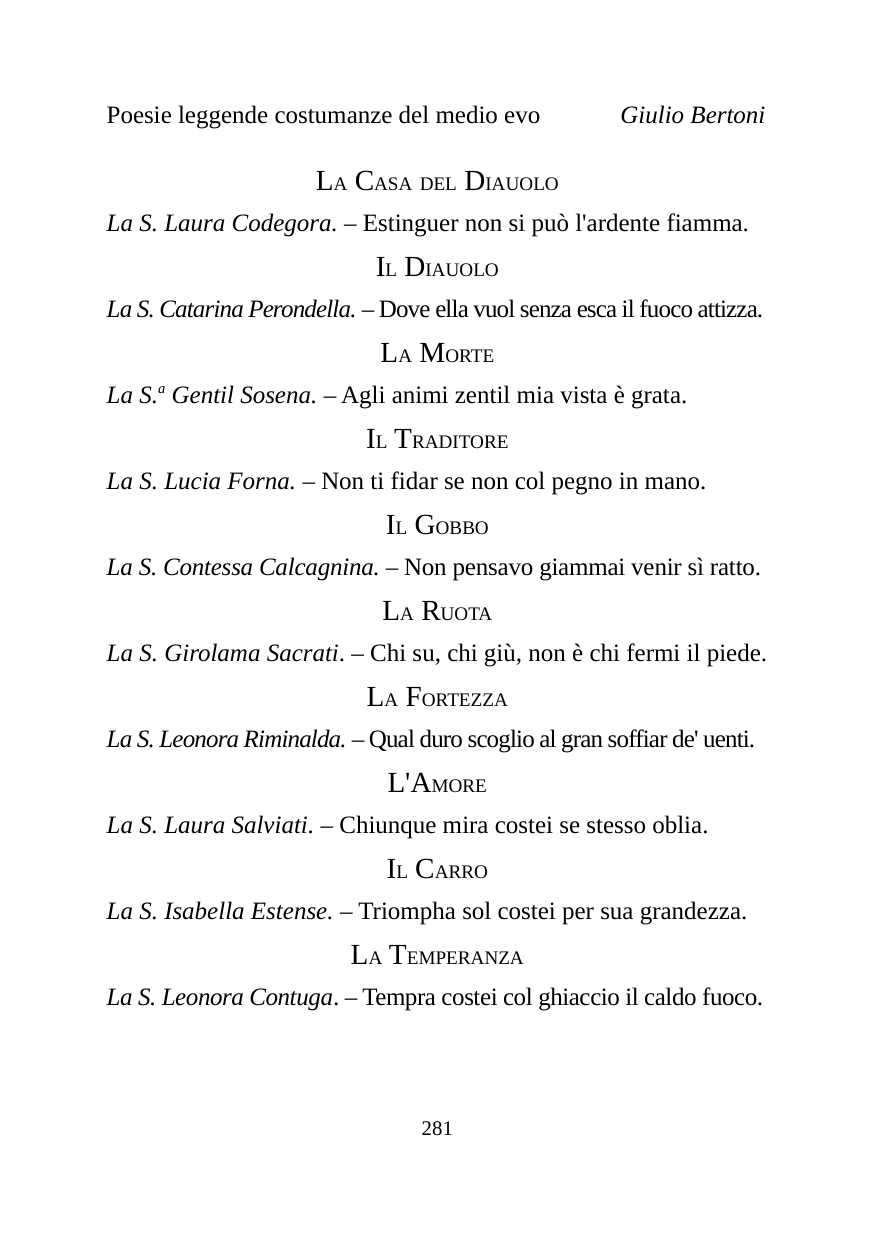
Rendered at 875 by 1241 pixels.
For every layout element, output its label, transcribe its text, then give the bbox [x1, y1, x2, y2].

text La S. Laura Codegora. – Estinguer non si può l'ardente fiamma. [106, 208, 768, 237]
text La Temperanza [106, 937, 768, 971]
text L'Amore [106, 765, 768, 798]
text La S. Isabella Estense. – Triompha sol costei per sua grandezza. [106, 896, 768, 925]
text La S. Catarina Perondella. – Dove ella vuol senza esca il fuoco attizza. [106, 294, 768, 323]
text La S. Contessa Calcagnina. – Non pensavo giammai venir sì ratto. [106, 552, 768, 581]
text La S. Leonora Contuga. – Tempra costei col ghiaccio il caldo fuoco. [106, 982, 768, 1011]
text Il Traditore [106, 421, 768, 454]
text La S. Leonora Riminalda. – Qual duro scoglio al gran soffiar de' uenti. [106, 724, 768, 753]
text La Fortezza [106, 679, 768, 712]
text La Morte [106, 335, 768, 368]
text La S. Girolama Sacrati. – Chi su, chi giù, non è chi fermi il piede. [106, 638, 768, 667]
text Il Carro [106, 851, 768, 884]
text Il Diauolo [106, 249, 768, 282]
text La S.a Gentil Sosena. – Agli animi zentil mia vista è grata. [106, 380, 768, 409]
text La Ruota [106, 593, 768, 626]
text La S. Lucia Forna. – Non ti fidar se non col pegno in mano. [106, 466, 768, 495]
text Il Gobbo [106, 507, 768, 540]
text La S. Laura Salviati. – Chiunque mira costei se stesso oblia. [106, 810, 768, 839]
text La Casa del Diauolo [106, 163, 768, 196]
